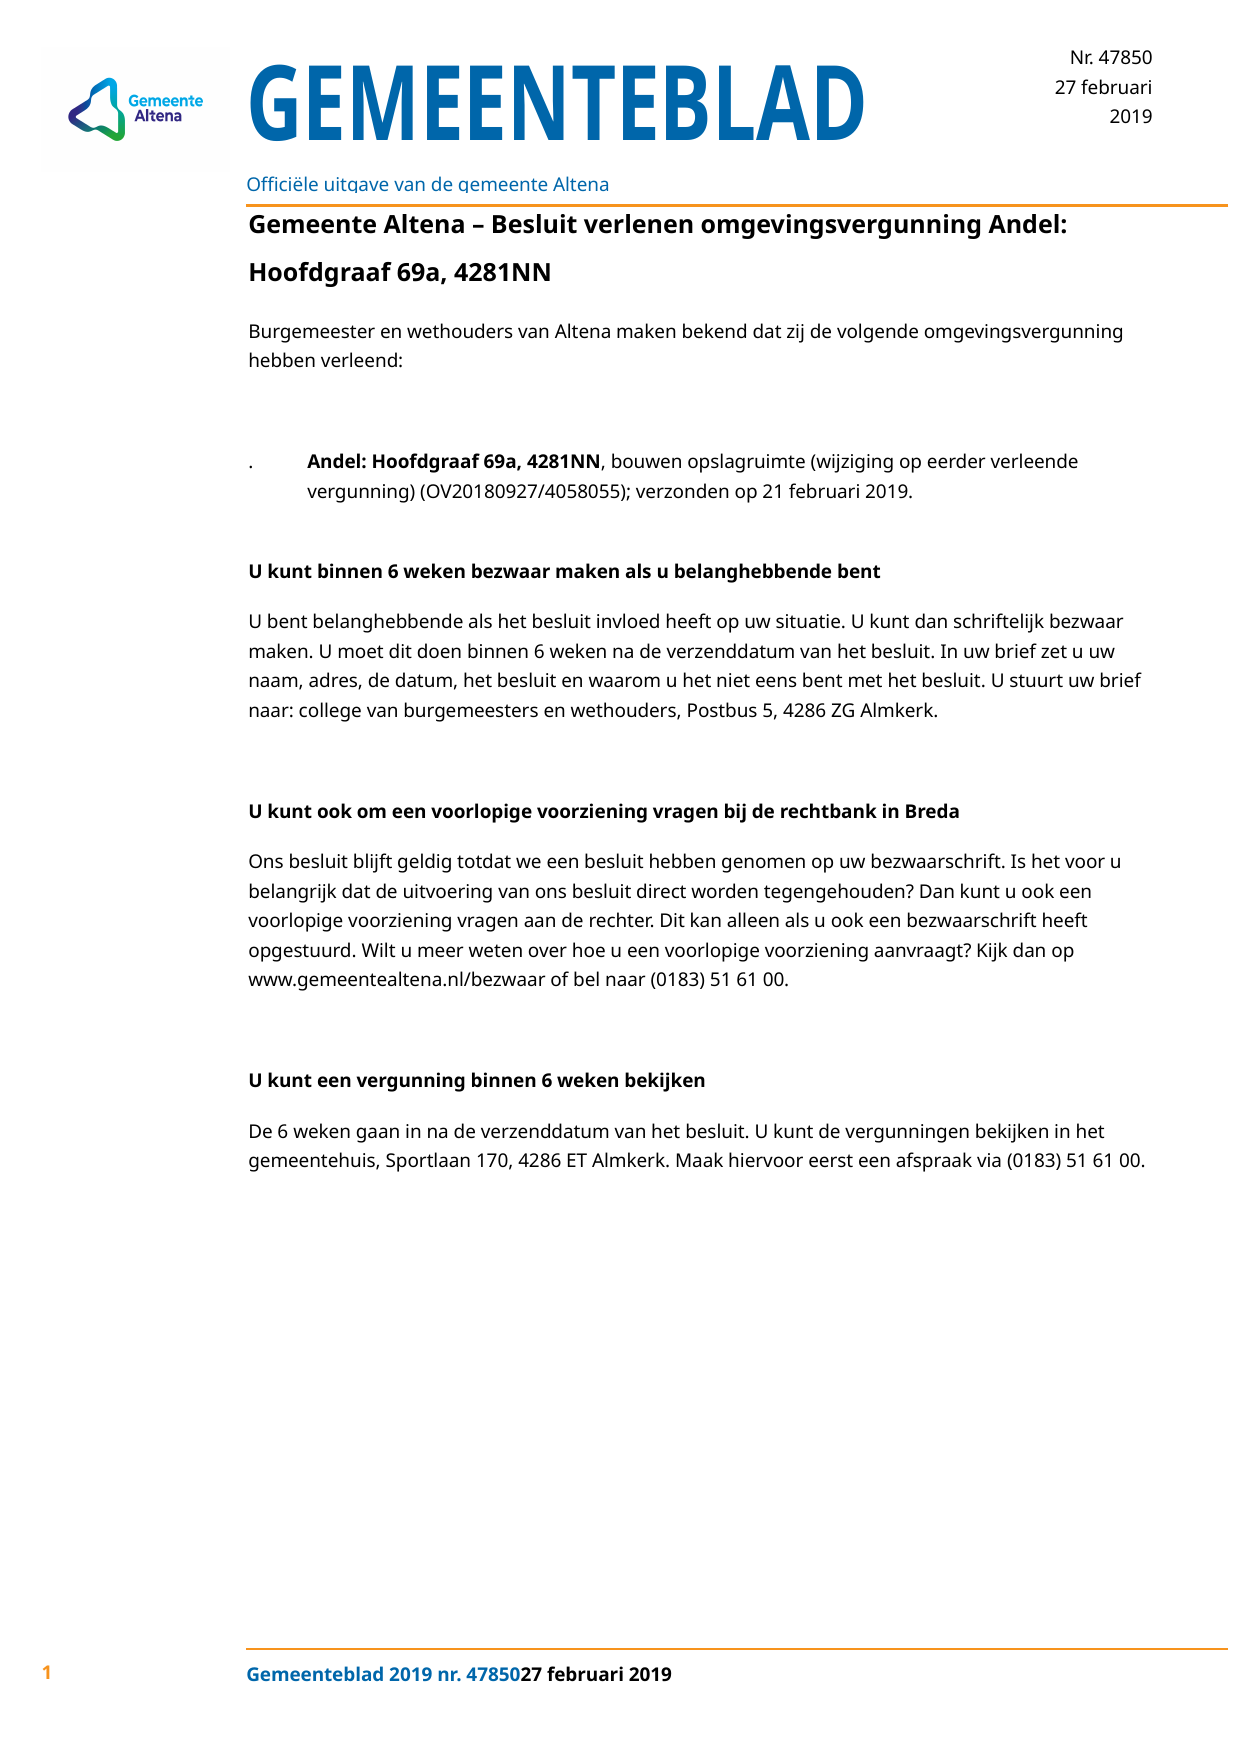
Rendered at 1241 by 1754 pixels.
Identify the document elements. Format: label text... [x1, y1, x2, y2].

text U kunt ook om een voorlopige voorziening vragen bij de rechtbank in Breda [248, 798, 1152, 824]
picture [41, 47, 231, 172]
text Burgemeester en wethouders van Altena maken bekend dat zij de volgende omgevingsvergunning hebben verleend: [248, 318, 1152, 373]
text Ons besluit blijft geldig totdat we een besluit hebben genomen op uw bezwaarschrift. Is het voor u belangrijk dat de uitvoering van ons besluit direct worden tegengehouden? Dan kunt u ook een voorlopige voorziening vragen aan de rechter. Dit kan alleen als u ook een bezwaarschrift heeft opgestuurd. Wilt u meer weten over hoe u een voorlopige voorziening aanvraagt? Kijk dan op www.gemeentealtena.nl/bezwaar of bel naar (0183) 51 61 00. [248, 848, 1152, 992]
list Andel: Hoofdgraaf 69a, 4281NN, bouwen opslagruimte (wijziging op eerder verleende vergunning) (OV20180927/4058055); verzonden op 21 februari 2019. [248, 448, 1152, 504]
text De 6 weken gaan in na de verzenddatum van het besluit. U kunt de vergunningen bekijken in het gemeentehuis, Sportlaan 170, 4286 ET Almkerk. Maak hiervoor eerst een afspraak via (0183) 51 61 00. [248, 1118, 1152, 1173]
text Gemeente Altena – Besluit verlenen omgevingsvergunning Andel: Hoofdgraaf 69a, 4281NN [248, 207, 1152, 288]
text U kunt een vergunning binnen 6 weken bekijken [248, 1067, 1152, 1093]
text U kunt binnen 6 weken bezwaar maken als u belanghebbende bent [248, 558, 1152, 584]
text U bent belanghebbende als het besluit invloed heeft op uw situatie. U kunt dan schriftelijk bezwaar maken. U moet dit doen binnen 6 weken na de verzenddatum van het besluit. In uw brief zet u uw naam, adres, de datum, het besluit en waarom u het niet eens bent met het besluit. U stuurt uw brief naar: college van burgemeesters en wethouders, Postbus 5, 4286 ZG Almkerk. [248, 608, 1152, 723]
